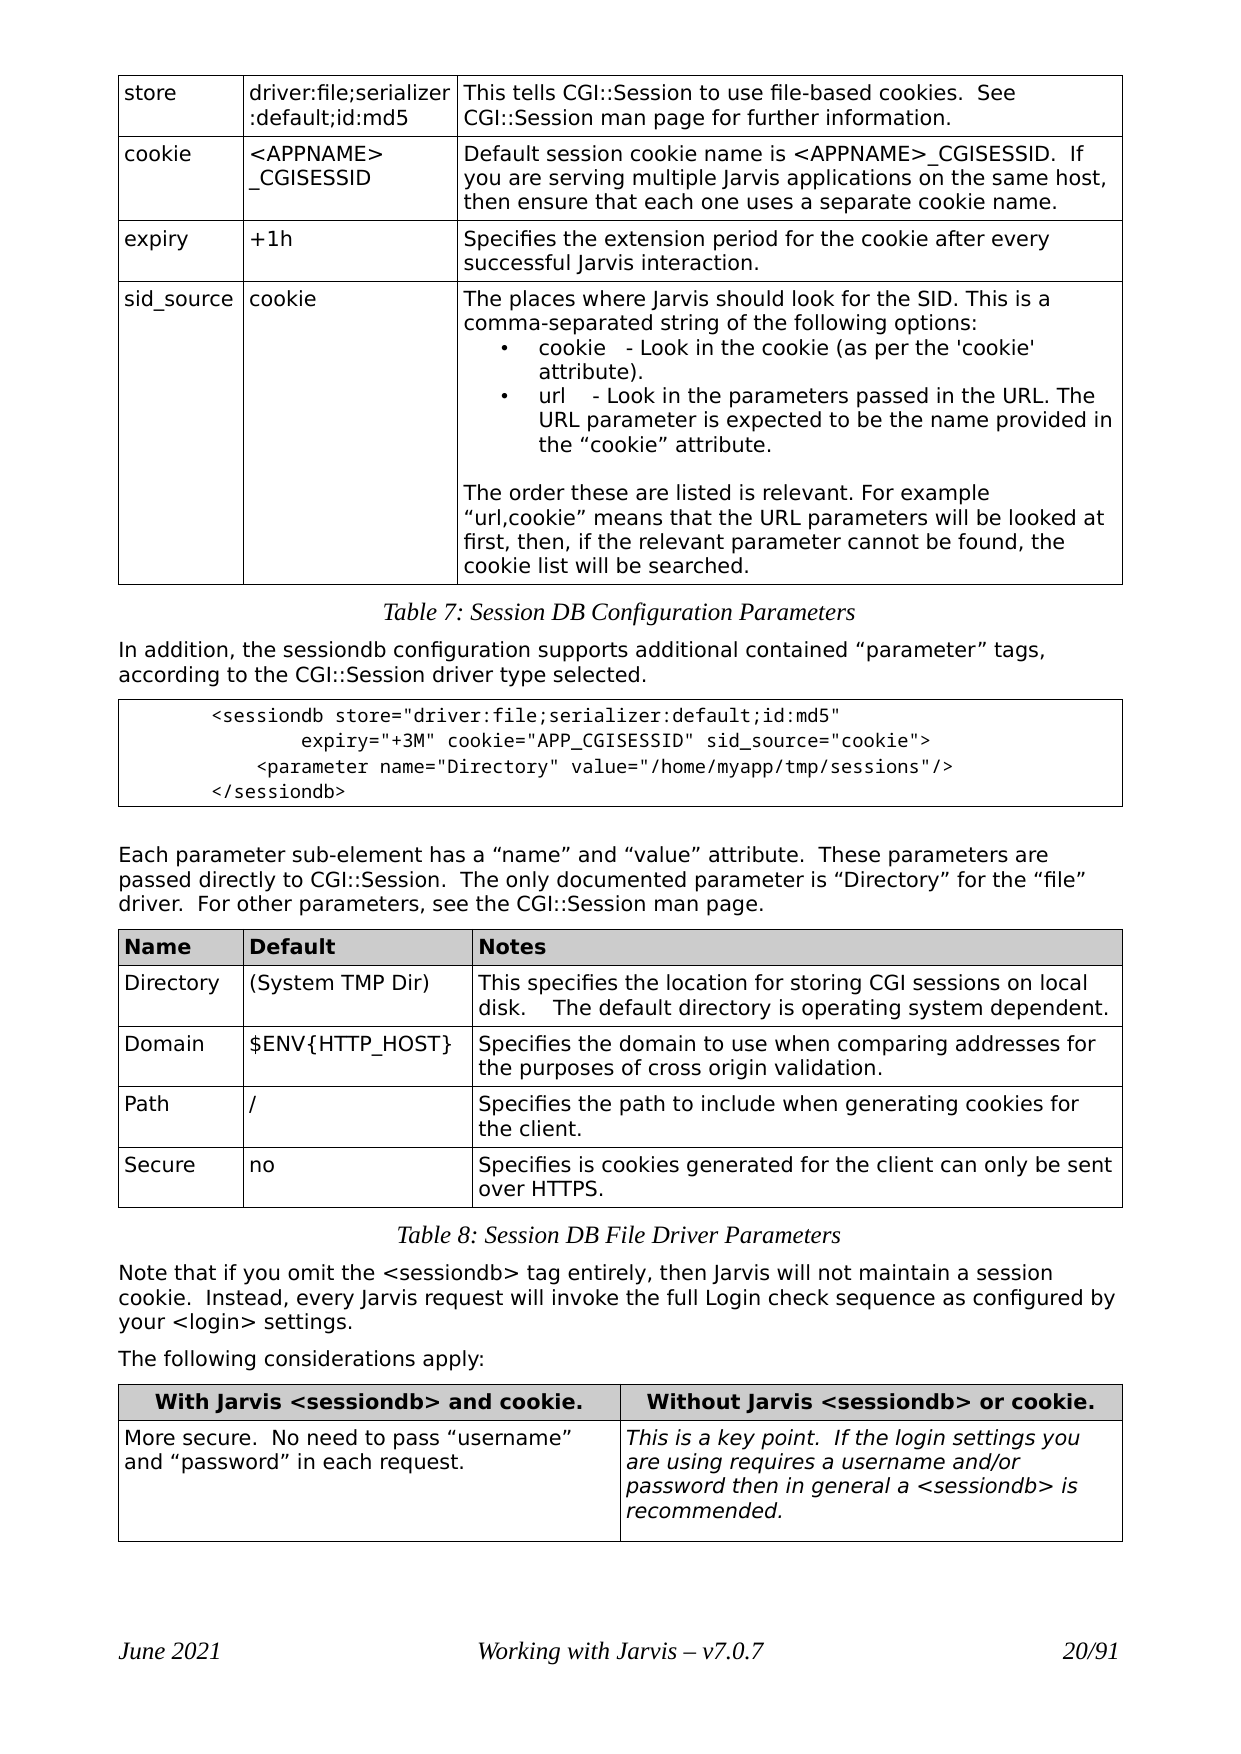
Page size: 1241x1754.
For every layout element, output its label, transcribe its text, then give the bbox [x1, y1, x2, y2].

table_cell Specifies the domain to use when comparing addresses for the purposes of cross origin validation. [473, 1027, 1122, 1086]
table_cell $ENV{HTTP_HOST} [244, 1027, 472, 1086]
text In addition, the sessiondb configuration supports additional contained “parameter” tags, according to the CGI::Session driver type selected. [118, 638, 1122, 687]
table_cell sid_source [119, 282, 243, 584]
table_cell +1h [244, 221, 457, 281]
table_cell Directory [119, 966, 243, 1026]
text Each parameter sub-element has a “name” and “value” attribute. These parameters are passed directly to CGI::Session. The only documented parameter is “Directory” for the “file” driver. For other parameters, see the CGI::Session man page. [118, 843, 1122, 916]
text <sessiondb store="driver:file;serializer:default;id:md5" [119, 700, 1122, 725]
table_cell cookie [119, 137, 243, 220]
table_cell Specifies the extension period for the cookie after every successful Jarvis interaction. [458, 221, 1122, 281]
table_cell Domain [119, 1027, 243, 1086]
table_cell Path [119, 1087, 243, 1147]
table_cell This specifies the location for storing CGI sessions on local disk. The default directory is operating system dependent. [473, 966, 1122, 1026]
table_cell Specifies is cookies generated for the client can only be sent over HTTPS. [473, 1148, 1122, 1207]
text Table 7: Session DB Configuration Parameters [118, 597, 1122, 626]
table_cell This tells CGI::Session to use file-based cookies. See CGI::Session man page for further information. [458, 76, 1122, 136]
table_cell cookie [244, 282, 457, 584]
table_cell This is a key point. If the login settings you are using requires a username and/or password then in general a <sessiondb> is recommended. [621, 1421, 1122, 1541]
text Note that if you omit the <sessiondb> tag entirely, then Jarvis will not maintain a session cookie. Instead, every Jarvis request will invoke the full Login check sequence as configured by your <login> settings. [118, 1261, 1122, 1334]
table_cell Default session cookie name is <APPNAME>_CGISESSID. If you are serving multiple Jarvis applications on the same host, then ensure that each one uses a separate cookie name. [458, 137, 1122, 220]
table_cell no [244, 1148, 472, 1207]
text <parameter name="Directory" value="/home/myapp/tmp/sessions"/> [119, 750, 1122, 776]
table_cell driver:file;serializer :default;id:md5 [244, 76, 457, 136]
table_cell Secure [119, 1148, 243, 1207]
text Table 8: Session DB File Driver Parameters [118, 1220, 1122, 1249]
text The following considerations apply: [118, 1347, 1122, 1371]
table_header With Jarvis <sessiondb> and cookie. [119, 1385, 620, 1420]
table_cell store [119, 76, 243, 136]
table_cell (System TMP Dir) [244, 966, 472, 1026]
table_cell <APPNAME> _CGISESSID [244, 137, 457, 220]
table_cell expiry [119, 221, 243, 281]
table_cell The places where Jarvis should look for the SID. This is a comma-separated string of the following options: cookie - Look in the cookie (as per the 'cookie' attribute). url - Look in the parameters passed in the URL. The URL parameter is expected to be the name provided in the “cookie” attribute. The order these are listed is relevant. For example “url,cookie” means that the URL parameters will be looked at first, then, if the relevant parameter cannot be found, the cookie list will be searched. [458, 282, 1122, 584]
table_header Default [244, 930, 472, 965]
table_header Without Jarvis <sessiondb> or cookie. [621, 1385, 1122, 1420]
text </sessiondb> [119, 776, 1122, 806]
table_header Name [119, 930, 243, 965]
table_header Notes [473, 930, 1122, 965]
table_cell More secure. No need to pass “username” and “password” in each request. [119, 1421, 620, 1541]
table_cell Specifies the path to include when generating cookies for the client. [473, 1087, 1122, 1147]
table_cell / [244, 1087, 472, 1147]
text expiry="+3M" cookie="APP_CGISESSID" sid_source="cookie"> [119, 725, 1122, 750]
